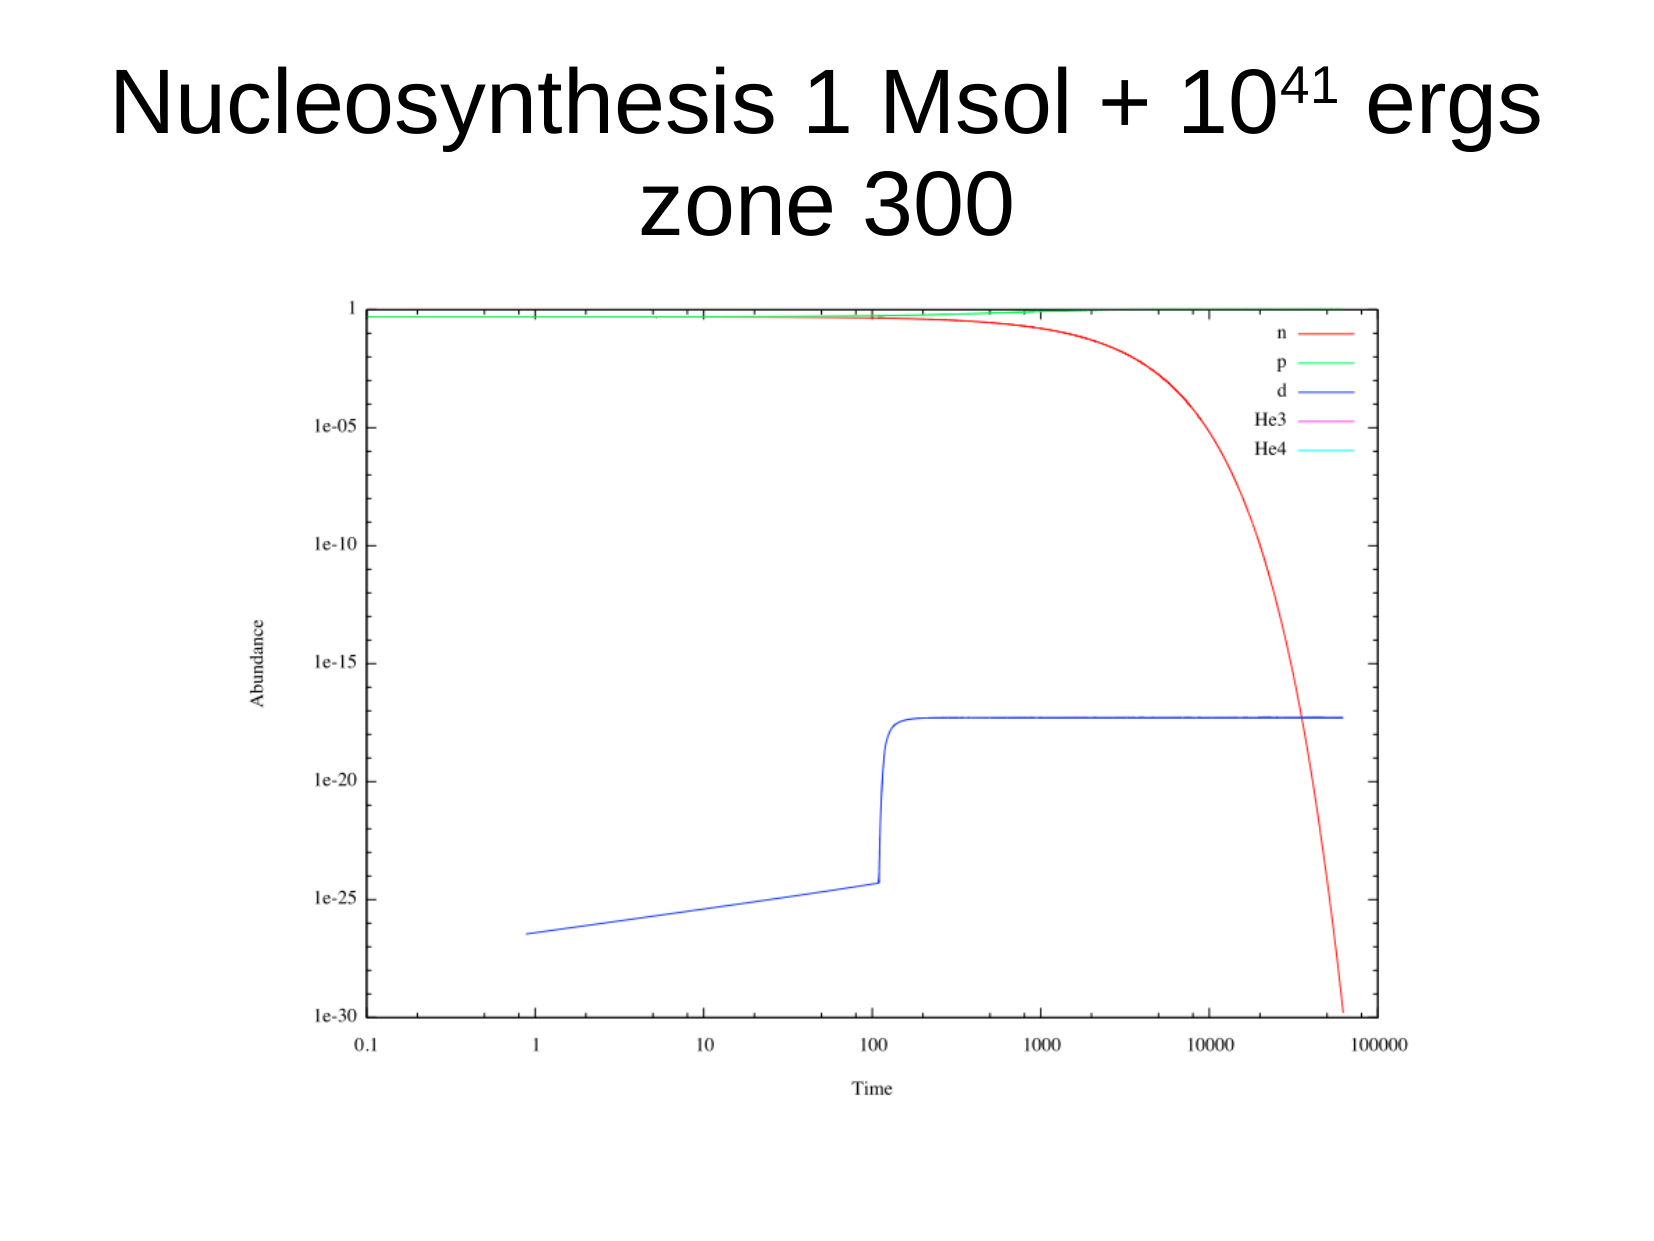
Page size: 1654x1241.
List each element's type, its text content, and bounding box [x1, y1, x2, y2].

title Nucleosynthesis 1 Msol + 1041 ergs zone 300 [82, 49, 1571, 257]
picture [242, 290, 1411, 1109]
